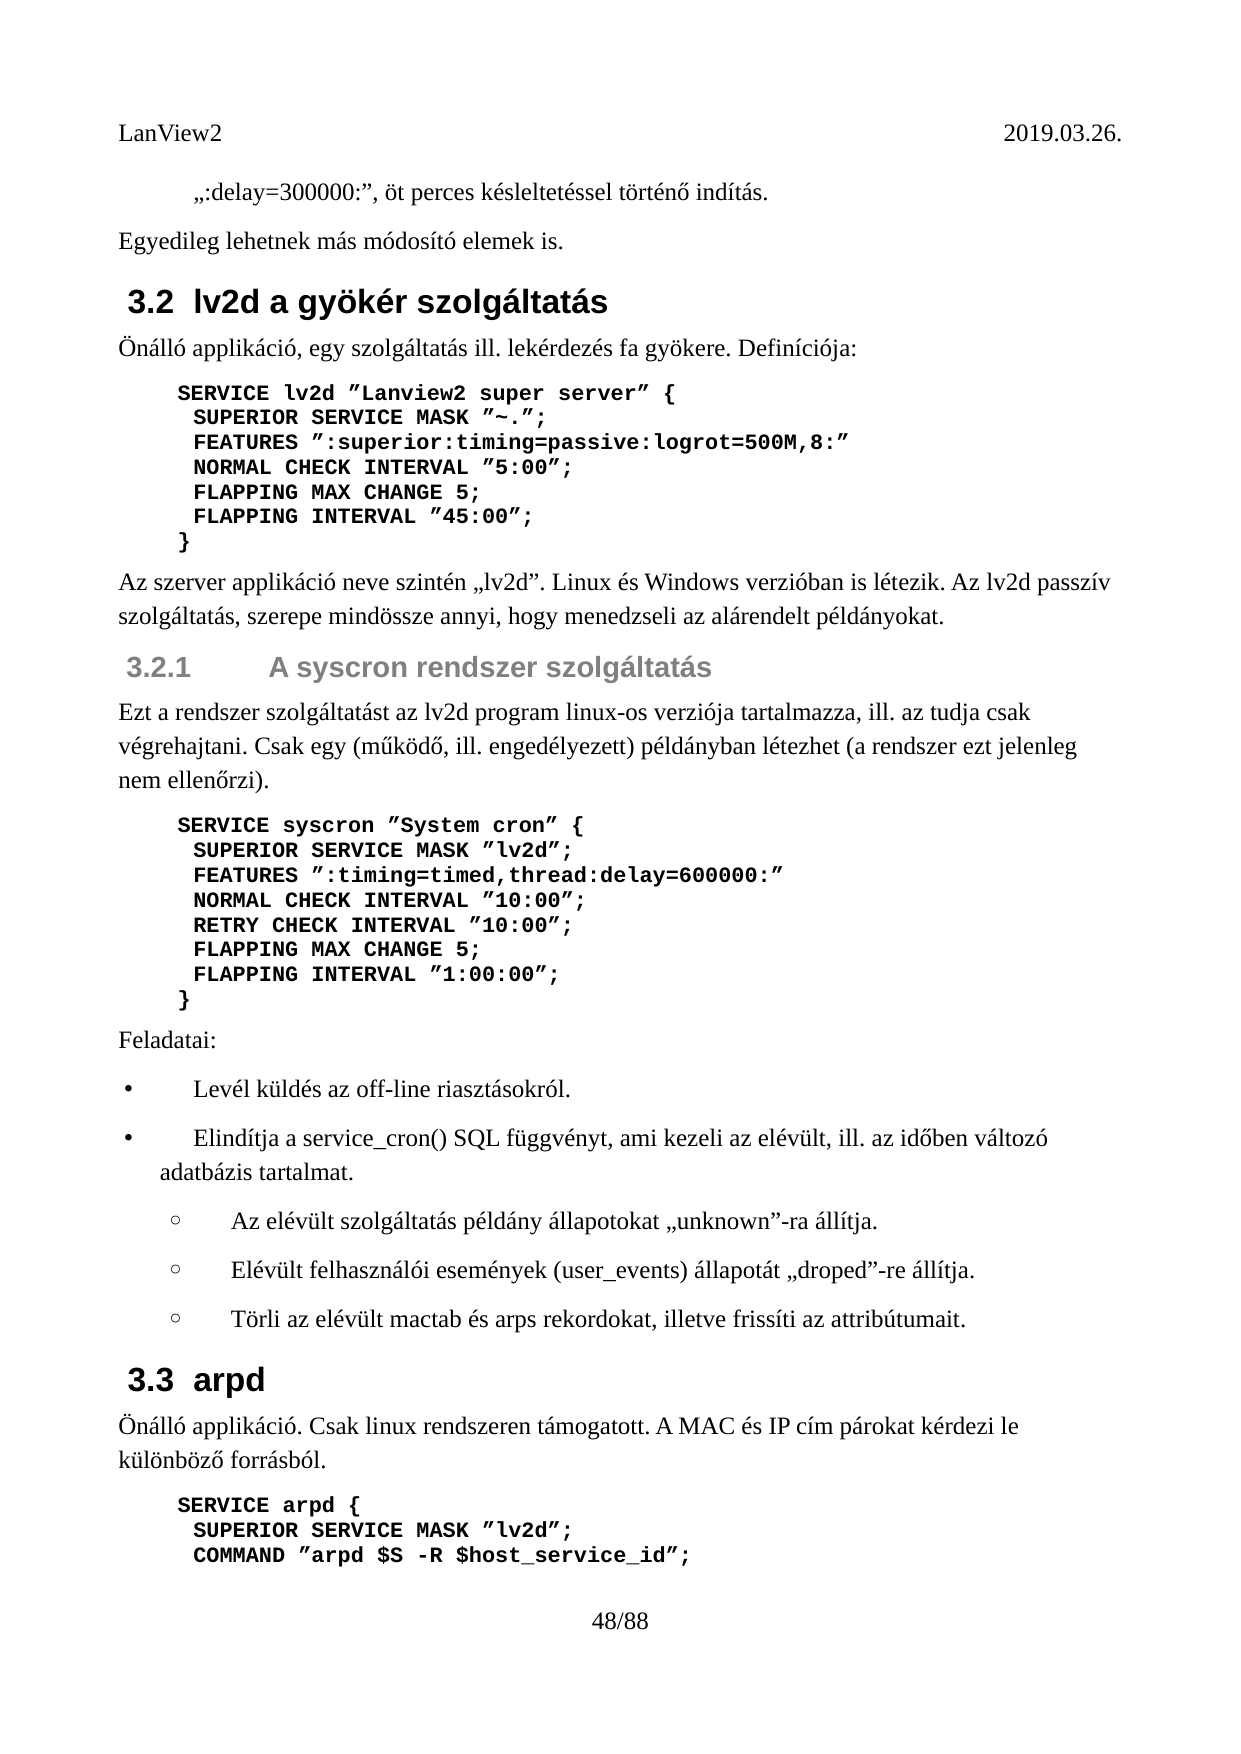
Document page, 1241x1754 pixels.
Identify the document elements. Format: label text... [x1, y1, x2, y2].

list „:delay=300000:”, öt perces késleltetéssel történő indítás. [156, 177, 1122, 206]
list Elévült felhasználói események (user_events) állapotát „droped”-re állítja. [165, 1255, 1122, 1284]
subtitle arpd [118, 1360, 1122, 1398]
text Az szerver applikáció neve szintén „lv2d”. Linux és Windows verzióban is létezik. Az lv2d passzív szolgáltatás, szerepe mindössze annyi, hogy menedzseli az alárendelt példányokat. [118, 567, 1122, 630]
text Ezt a rendszer szolgáltatást az lv2d program linux-os verziója tartalmazza, ill. az tudja csak végrehajtani. Csak egy (működő, ill. engedélyezett) példányban létezhet (a rendszer ezt jelenleg nem ellenőrzi). [118, 697, 1122, 794]
subtitle A syscron rendszer szolgáltatás [118, 651, 1122, 684]
list Törli az elévült mactab és arps rekordokat, illetve frissíti az attribútumait. [165, 1304, 1122, 1333]
text Egyedileg lehetnek más módosító elemek is. [118, 226, 1122, 255]
text Önálló applikáció, egy szolgáltatás ill. lekérdezés fa gyökere. Definíciója: [118, 333, 1122, 361]
text SERVICE syscron ”System cron” { SUPERIOR SERVICE MASK ”lv2d”; FEATURES ”:timing=timed,thread:delay=600000:” NORMAL CHECK INTERVAL ”10:00”; RETRY CHECK INTERVAL ”10:00”; FLAPPING MAX CHANGE 5; FLAPPING INTERVAL ”1:00:00”; } [177, 814, 1122, 1013]
text Önálló applikáció. Csak linux rendszeren támogatott. A MAC és IP cím párokat kérdezi le különböző forrásból. [118, 1411, 1122, 1474]
list Elindítja a service_cron() SQL függvényt, ami kezeli az elévült, ill. az időben változó adatbázis tartalmat. [124, 1123, 1122, 1186]
text SERVICE lv2d ”Lanview2 super server” { SUPERIOR SERVICE MASK ”~.”; FEATURES ”:superior:timing=passive:logrot=500M,8:” NORMAL CHECK INTERVAL ”5:00”; FLAPPING MAX CHANGE 5; FLAPPING INTERVAL ”45:00”; } [177, 382, 1122, 555]
list Levél küldés az off-line riasztásokról. [124, 1074, 1122, 1102]
text Feladatai: [118, 1025, 1122, 1053]
list Az elévült szolgáltatás példány állapotokat „unknown”-ra állítja. [165, 1206, 1122, 1235]
subtitle lv2d a gyökér szolgáltatás [118, 281, 1122, 320]
text SERVICE arpd { SUPERIOR SERVICE MASK ”lv2d”; COMMAND ”arpd $S -R $host_service_id”; [177, 1494, 1122, 1569]
